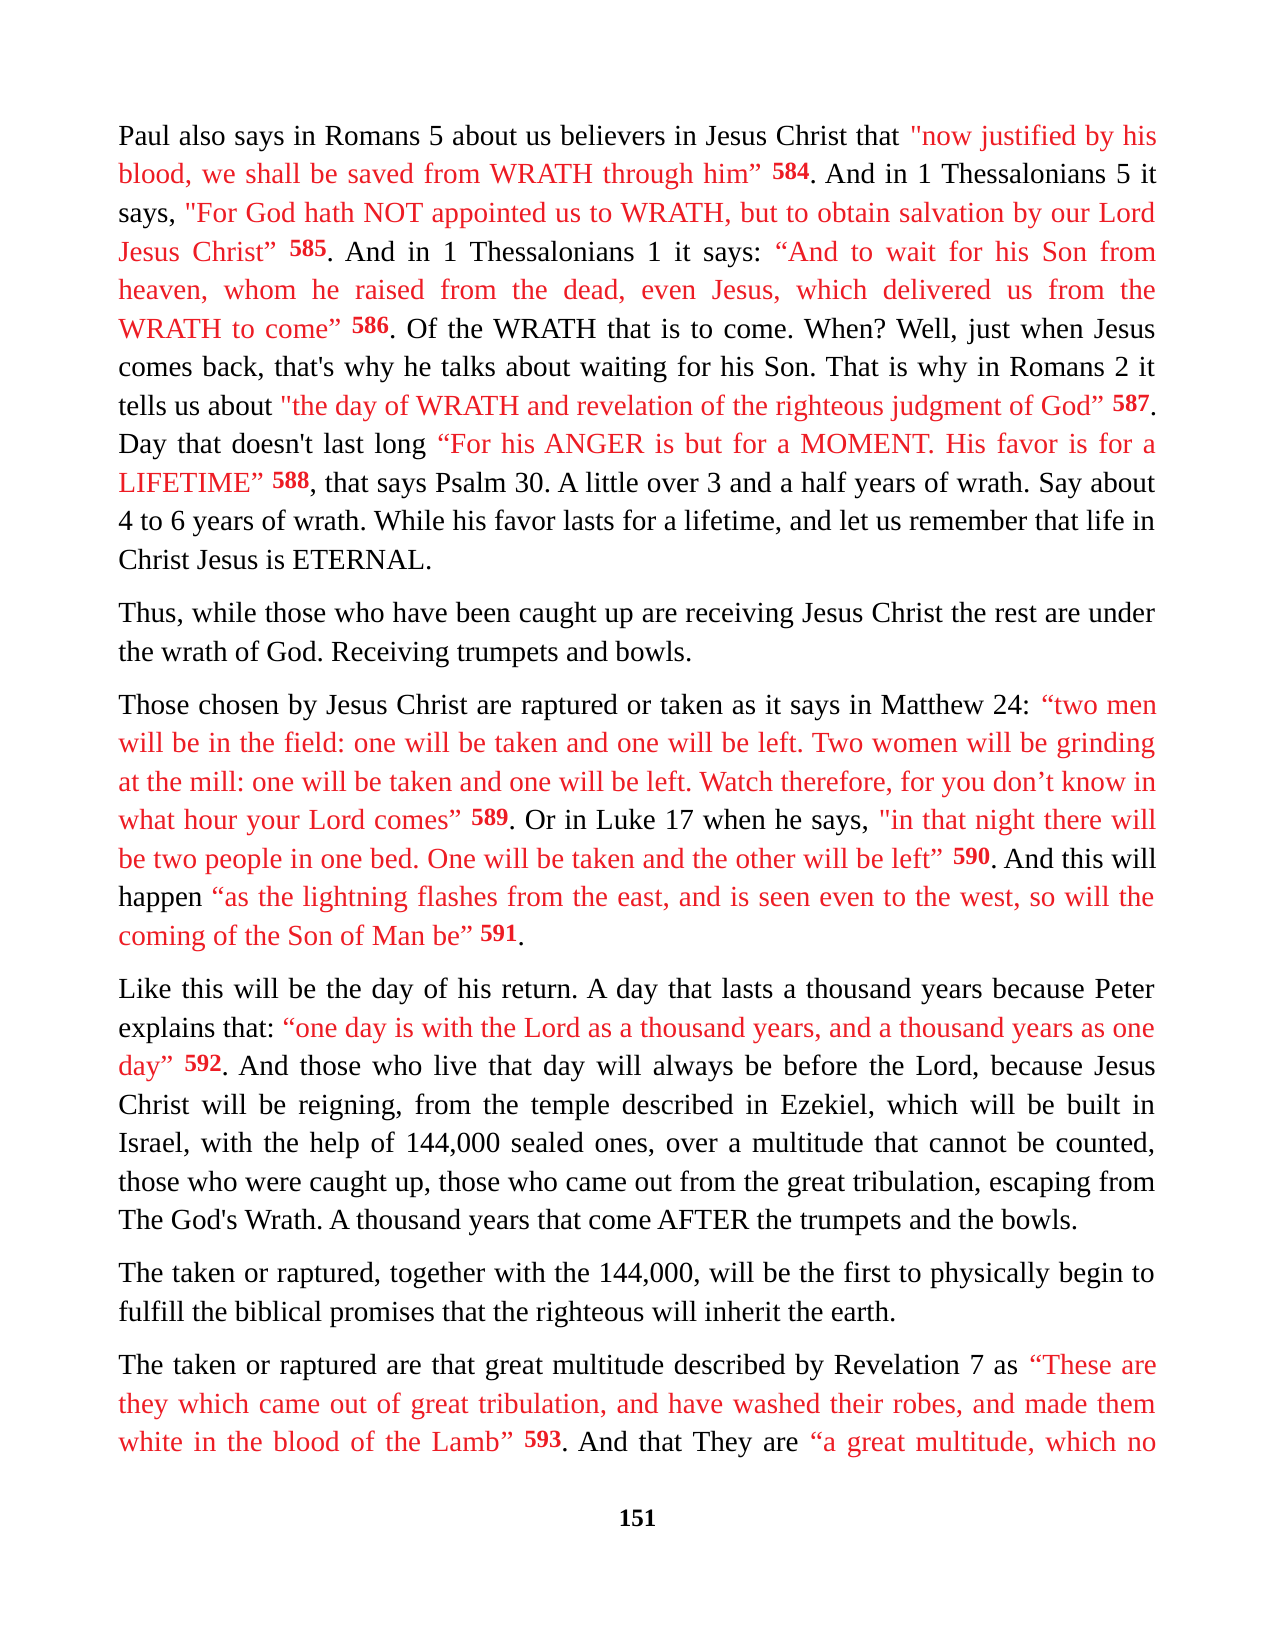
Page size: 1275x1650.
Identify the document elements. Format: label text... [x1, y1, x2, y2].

text Thus, while those who have been caught up are receiving Jesus Christ the rest are under the wrath of God. Receiving trumpets and bowls. [118, 595, 1157, 667]
text The taken or raptured, together with the 144,000, will be the first to physically begin to fulfill the biblical promises that the righteous will inherit the earth. [118, 1256, 1157, 1328]
text Like this will be the day of his return. A day that lasts a thousand years because Peter explains that: “one day is with the Lord as a thousand years, and a thousand years as one day” . And those who live that day will always be before the Lord, because Jesus Christ will be reigning, from the temple described in Ezekiel, which will be built in Israel, with the help of 144,000 sealed ones, over a multitude that cannot be counted, those who were caught up, those who came out from the great tribulation, escaping from The God's Wrath. A thousand years that come AFTER the trumpets and the bowls. [118, 971, 1157, 1236]
text Paul also says in Romans 5 about us believers in Jesus Christ that "now justified by his blood, we shall be saved from WRATH through him” . And in 1 Thessalonians 5 it says, "For God hath NOT appointed us to WRATH, but to obtain salvation by our Lord Jesus Christ” . And in 1 Thessalonians 1 it says: “And to wait for his Son from heaven, whom he raised from the dead, even Jesus, which delivered us from the WRATH to come” . Of the WRATH that is to come. When? Well, just when Jesus comes back, that's why he talks about waiting for his Son. That is why in Romans 2 it tells us about "the day of WRATH and revelation of the righteous judgment of God” . Day that doesn't last long “For his ANGER is but for a MOMENT. His favor is for a LIFETIME” , that says Psalm 30. A little over 3 and a half years of wrath. Say about 4 to 6 years of wrath. While his favor lasts for a lifetime, and let us remember that life in Christ Jesus is ETERNAL. [118, 118, 1157, 576]
text Those chosen by Jesus Christ are raptured or taken as it says in Matthew 24: “two men will be in the field: one will be taken and one will be left. Two women will be grinding at the mill: one will be taken and one will be left. Watch therefore, for you don’t know in what hour your Lord comes” . Or in Luke 17 when he says, "in that night there will be two people in one bed. One will be taken and the other will be left” . And this will happen “as the lightning flashes from the east, and is seen even to the west, so will the coming of the Son of Man be” . [118, 687, 1157, 952]
text The taken or raptured are that great multitude described by Revelation 7 as “These are they which came out of great tribulation, and have washed their robes, and made them white in the blood of the Lamb” . And that They are “a great multitude, which no [118, 1347, 1157, 1458]
